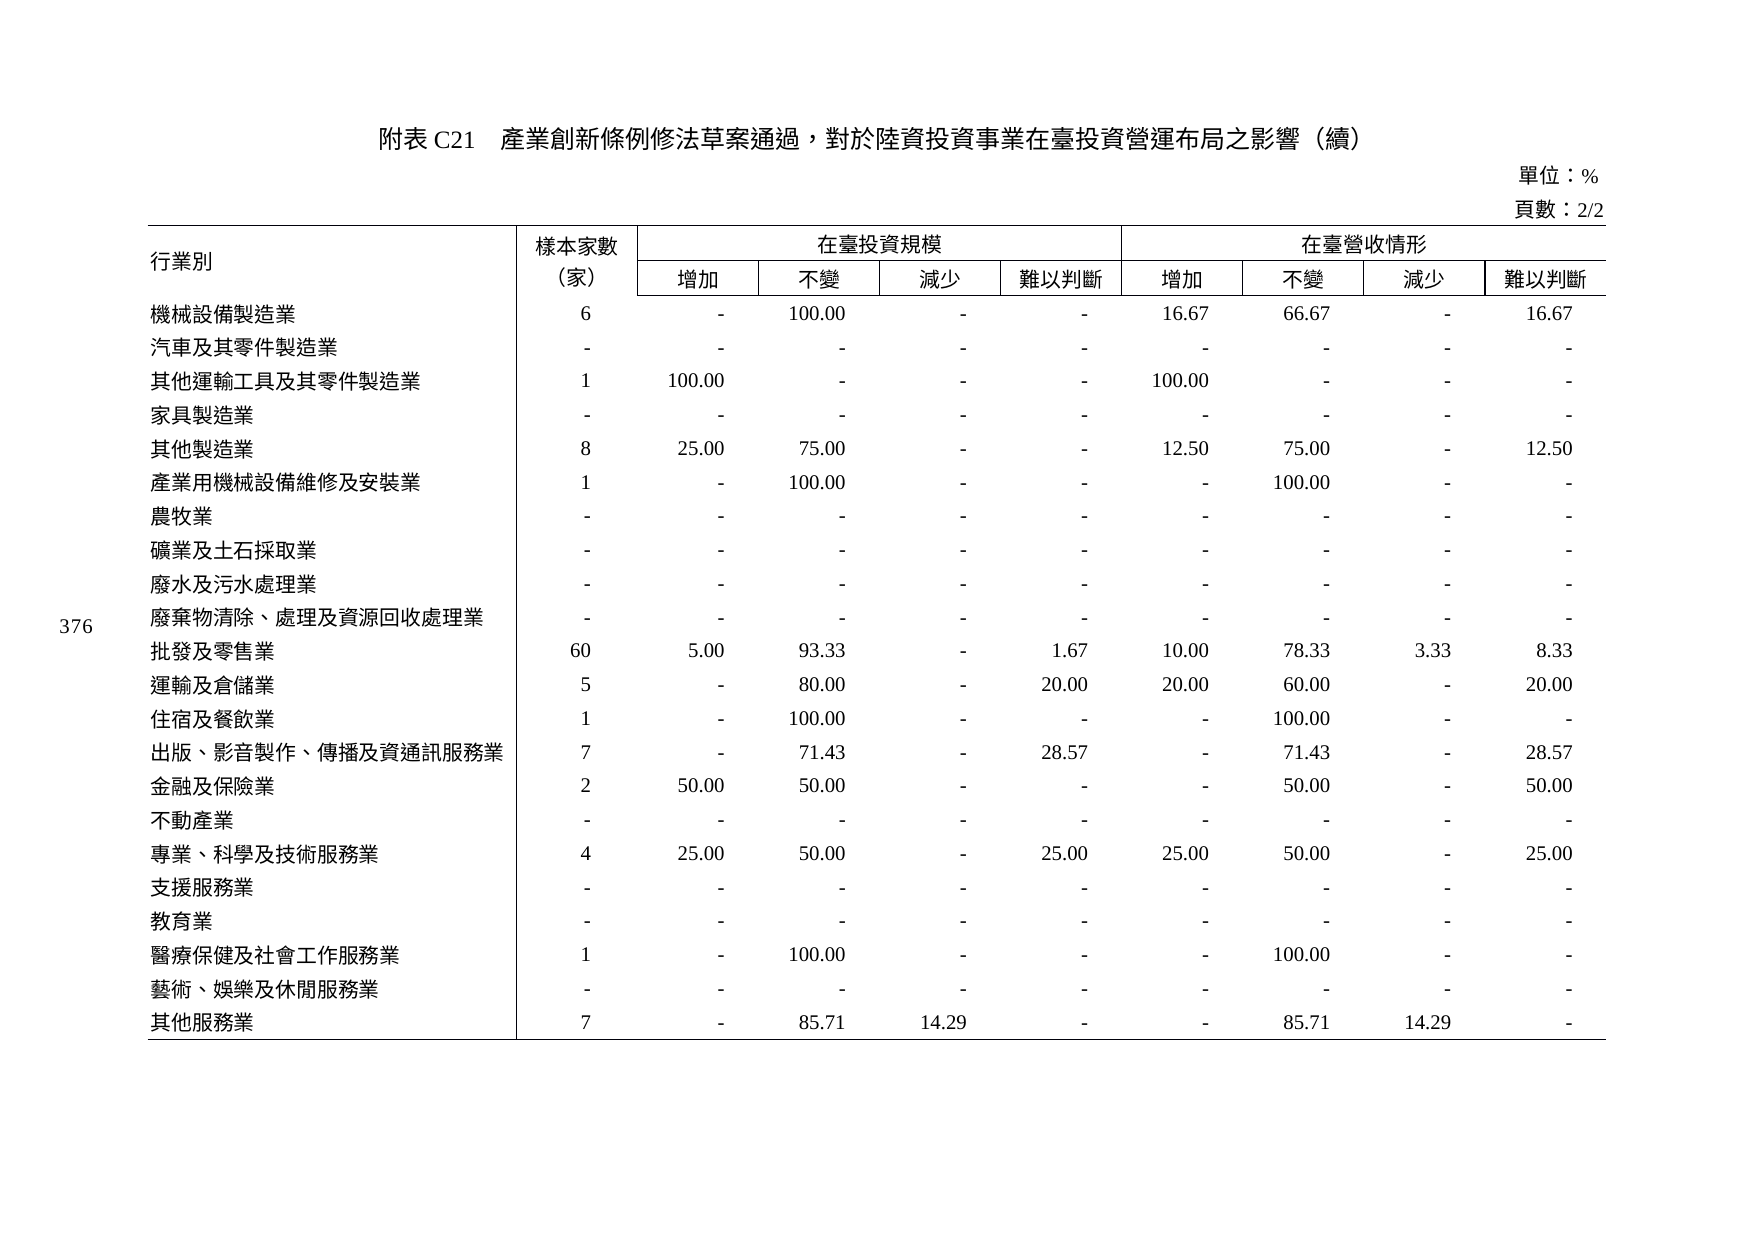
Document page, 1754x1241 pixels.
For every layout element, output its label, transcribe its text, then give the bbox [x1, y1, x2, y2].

table_cell 28.57 [1485, 735, 1606, 768]
table_cell - [517, 870, 637, 903]
table_cell - [1485, 937, 1606, 971]
table_cell - [759, 397, 879, 431]
table_cell - [517, 397, 637, 431]
table_cell 1 [517, 701, 637, 735]
table_cell - [880, 296, 1001, 330]
table_cell 其他服務業 [148, 1005, 516, 1038]
table_cell 增加 [1122, 261, 1242, 295]
table_cell - [637, 532, 758, 566]
table_cell 100.00 [1243, 701, 1364, 735]
table_cell 100.00 [637, 364, 758, 397]
table_cell 增加 [638, 261, 758, 295]
table_cell - [637, 330, 758, 363]
table_cell - [1001, 566, 1122, 600]
table_cell 1 [517, 364, 637, 397]
table_cell 20.00 [1122, 667, 1243, 701]
table_cell - [1001, 701, 1122, 735]
table_cell 5.00 [637, 634, 758, 667]
table_cell 66.67 [1243, 296, 1364, 330]
table_cell - [1364, 330, 1485, 363]
table_cell - [759, 904, 879, 937]
table_cell - [1364, 904, 1485, 937]
table_cell - [759, 802, 879, 836]
table_cell - [1122, 802, 1243, 836]
table_cell - [880, 600, 1001, 633]
table_cell - [1364, 836, 1485, 870]
table_cell - [1364, 971, 1485, 1005]
table_cell - [1122, 769, 1243, 802]
table_cell - [637, 1005, 758, 1038]
table_cell 6 [517, 295, 637, 330]
table_cell - [1001, 904, 1122, 937]
table_cell - [1364, 600, 1485, 633]
table_cell - [1243, 499, 1364, 532]
table_cell - [1001, 532, 1122, 566]
table_cell - [759, 499, 879, 532]
table_cell 71.43 [1243, 735, 1364, 768]
table_cell - [1122, 870, 1243, 903]
table_cell - [1364, 397, 1485, 431]
table_cell 3.33 [1364, 634, 1485, 667]
table_cell 85.71 [759, 1005, 879, 1038]
table_cell - [1364, 532, 1485, 566]
table_cell - [1243, 364, 1364, 397]
table_cell - [517, 802, 637, 836]
table_cell - [1122, 904, 1243, 937]
table_header 附表C21 產業創新條例修法草案通過，對於陸資投資事業在臺投資營運布局之影響（續） [148, 118, 1606, 158]
table_cell - [1122, 1005, 1243, 1038]
table_cell - [1485, 330, 1606, 363]
table_cell - [1243, 870, 1364, 903]
table_cell 4 [517, 836, 637, 870]
table_cell 不動產業 [148, 802, 516, 836]
table_cell - [1243, 802, 1364, 836]
table_cell - [1485, 566, 1606, 600]
table_cell - [1122, 937, 1243, 971]
table_cell - [880, 634, 1001, 667]
table_cell - [1485, 701, 1606, 735]
table_cell - [880, 532, 1001, 566]
table_cell - [1243, 330, 1364, 363]
table_cell - [1485, 499, 1606, 532]
table_cell - [1364, 701, 1485, 735]
table_cell 28.57 [1001, 735, 1122, 768]
table_cell 50.00 [759, 769, 879, 802]
table_cell 出版、影音製作、傳播及資通訊服務業 [148, 735, 516, 768]
table_cell 在臺營收情形 [1122, 226, 1606, 260]
table_cell - [517, 499, 637, 532]
table_cell - [637, 465, 758, 498]
table_cell - [1001, 870, 1122, 903]
table_cell - [880, 431, 1001, 465]
table_cell - [1001, 600, 1122, 633]
table_cell - [1122, 330, 1243, 363]
table_cell - [1122, 971, 1243, 1005]
table_cell - [1001, 431, 1122, 465]
table_cell 2 [517, 769, 637, 802]
table_cell - [1485, 532, 1606, 566]
table_cell 14.29 [880, 1005, 1001, 1038]
table_cell - [1364, 431, 1485, 465]
table_cell - [1485, 904, 1606, 937]
table_cell - [637, 904, 758, 937]
table_cell 農牧業 [148, 499, 516, 532]
table_cell - [880, 364, 1001, 397]
table_cell 7 [517, 735, 637, 768]
table_cell - [1122, 499, 1243, 532]
table_cell - [880, 769, 1001, 802]
table_cell 25.00 [637, 836, 758, 870]
table_cell 60.00 [1243, 667, 1364, 701]
table_cell 100.00 [759, 937, 879, 971]
table_cell - [637, 566, 758, 600]
table_cell - [1485, 364, 1606, 397]
table_cell - [1001, 769, 1122, 802]
table_cell - [1001, 499, 1122, 532]
table_cell - [1243, 600, 1364, 633]
table_cell - [1364, 937, 1485, 971]
table_cell - [759, 330, 879, 363]
table_cell - [1001, 296, 1122, 330]
table_cell - [880, 465, 1001, 498]
table_cell - [1485, 870, 1606, 903]
table_cell - [637, 600, 758, 633]
table_cell 93.33 [759, 634, 879, 667]
table_cell - [1364, 499, 1485, 532]
table_cell - [1243, 397, 1364, 431]
table_cell - [880, 937, 1001, 971]
table_cell 減少 [880, 261, 1000, 295]
table_cell - [1485, 802, 1606, 836]
table_cell - [1001, 971, 1122, 1005]
table_cell 50.00 [637, 769, 758, 802]
table_cell 1 [517, 465, 637, 498]
table_cell - [1364, 465, 1485, 498]
table_cell - [1001, 465, 1122, 498]
table_cell 汽車及其零件製造業 [148, 330, 516, 363]
table_cell - [759, 532, 879, 566]
table_cell 支援服務業 [148, 870, 516, 903]
table_cell - [637, 397, 758, 431]
table_cell - [880, 499, 1001, 532]
table_cell - [1001, 364, 1122, 397]
table_cell - [517, 566, 637, 600]
table_cell - [517, 971, 637, 1005]
table_cell - [759, 566, 879, 600]
table_cell 不變 [759, 261, 879, 295]
table_cell - [880, 971, 1001, 1005]
table_cell - [1485, 600, 1606, 633]
table_cell 12.50 [1485, 431, 1606, 465]
table_cell 運輸及倉儲業 [148, 667, 516, 701]
table_cell - [637, 802, 758, 836]
table_cell - [1001, 937, 1122, 971]
table_cell - [1243, 904, 1364, 937]
table_cell - [517, 600, 637, 633]
table_cell - [880, 667, 1001, 701]
table_cell 20.00 [1485, 667, 1606, 701]
table_cell 100.00 [1122, 364, 1243, 397]
table_cell - [759, 600, 879, 633]
table_cell 50.00 [759, 836, 879, 870]
table_cell 行業別 [148, 226, 516, 295]
table_cell 25.00 [1001, 836, 1122, 870]
table_cell 藝術、娛樂及休閒服務業 [148, 971, 516, 1005]
table_cell - [880, 397, 1001, 431]
table_cell - [1485, 465, 1606, 498]
table_cell - [1485, 397, 1606, 431]
table_cell 住宿及餐飲業 [148, 701, 516, 735]
table_cell - [637, 971, 758, 1005]
table_cell - [517, 330, 637, 363]
table_cell 5 [517, 667, 637, 701]
table_cell - [1001, 330, 1122, 363]
table_cell 16.67 [1122, 296, 1243, 330]
table_cell 其他運輸工具及其零件製造業 [148, 364, 516, 397]
table_cell 25.00 [1122, 836, 1243, 870]
table_cell 25.00 [1485, 836, 1606, 870]
table_cell - [1364, 364, 1485, 397]
table_cell - [880, 701, 1001, 735]
table_cell - [1001, 1005, 1122, 1038]
table_cell 產業用機械設備維修及安裝業 [148, 465, 516, 498]
table_cell 60 [517, 634, 637, 667]
table_cell 12.50 [1122, 431, 1243, 465]
table_cell 單位：% [148, 158, 1606, 192]
table_cell 醫療保健及社會工作服務業 [148, 937, 516, 971]
table_cell 80.00 [759, 667, 879, 701]
table_cell - [1122, 397, 1243, 431]
table_cell - [1001, 397, 1122, 431]
table_cell 50.00 [1485, 769, 1606, 802]
table_cell 8.33 [1485, 634, 1606, 667]
table_cell - [759, 971, 879, 1005]
table_cell - [1001, 802, 1122, 836]
table_cell - [1122, 532, 1243, 566]
table_cell - [637, 667, 758, 701]
table_cell - [1243, 971, 1364, 1005]
table_cell - [1364, 769, 1485, 802]
table_cell - [1122, 701, 1243, 735]
table_cell - [637, 296, 758, 330]
table_cell - [637, 870, 758, 903]
table_cell 50.00 [1243, 836, 1364, 870]
table_cell 礦業及土石採取業 [148, 532, 516, 566]
table_cell 100.00 [1243, 937, 1364, 971]
table_cell 廢水及污水處理業 [148, 566, 516, 600]
table_cell - [759, 364, 879, 397]
table_cell 1 [517, 937, 637, 971]
table_cell 家具製造業 [148, 397, 516, 431]
table_cell 25.00 [637, 431, 758, 465]
table_cell 頁數：2/2 [148, 192, 1606, 225]
table_cell 75.00 [759, 431, 879, 465]
table_cell 1.67 [1001, 634, 1122, 667]
table_cell - [1364, 802, 1485, 836]
table_cell 20.00 [1001, 667, 1122, 701]
table_cell - [1122, 600, 1243, 633]
table_cell 難以判斷 [1001, 261, 1121, 295]
table_cell 在臺投資規模 [638, 226, 1121, 260]
table_cell 廢棄物清除、處理及資源回收處理業 [148, 600, 516, 633]
table_cell - [637, 499, 758, 532]
table_cell 75.00 [1243, 431, 1364, 465]
table_cell 難以判斷 [1486, 261, 1606, 295]
table_cell - [1364, 667, 1485, 701]
table_cell - [637, 701, 758, 735]
table_cell - [1122, 735, 1243, 768]
table_cell - [880, 566, 1001, 600]
table_cell 8 [517, 431, 637, 465]
table_cell - [517, 904, 637, 937]
table_cell 不變 [1243, 261, 1363, 295]
table_cell - [637, 937, 758, 971]
table_cell 71.43 [759, 735, 879, 768]
table_cell - [880, 802, 1001, 836]
table_cell 專業、科學及技術服務業 [148, 836, 516, 870]
table_cell - [1364, 296, 1485, 330]
table_cell - [1364, 566, 1485, 600]
table_cell - [880, 870, 1001, 903]
table_cell 機械設備製造業 [148, 295, 516, 330]
table_cell - [1364, 735, 1485, 768]
table_cell - [1485, 971, 1606, 1005]
table_cell 16.67 [1485, 296, 1606, 330]
table_cell - [880, 904, 1001, 937]
table_cell 100.00 [759, 296, 879, 330]
table_cell - [880, 836, 1001, 870]
table_cell - [1122, 465, 1243, 498]
table_cell 教育業 [148, 904, 516, 937]
table_cell 減少 [1364, 261, 1484, 295]
table_cell 樣本家數（家） [517, 226, 637, 295]
table_cell - [1243, 566, 1364, 600]
table_cell 100.00 [1243, 465, 1364, 498]
table_cell 85.71 [1243, 1005, 1364, 1038]
table_cell - [759, 870, 879, 903]
table_cell 100.00 [759, 465, 879, 498]
table_cell - [1364, 870, 1485, 903]
table_cell 其他製造業 [148, 431, 516, 465]
table_cell 7 [517, 1005, 637, 1038]
table_cell 10.00 [1122, 634, 1243, 667]
table_cell 14.29 [1364, 1005, 1485, 1038]
table_cell 78.33 [1243, 634, 1364, 667]
table_cell - [517, 532, 637, 566]
table_cell - [880, 330, 1001, 363]
table_cell 金融及保險業 [148, 769, 516, 802]
table_cell 50.00 [1243, 769, 1364, 802]
table_cell - [637, 735, 758, 768]
table_cell - [1122, 566, 1243, 600]
table_cell - [1243, 532, 1364, 566]
table_cell - [880, 735, 1001, 768]
table_cell 100.00 [759, 701, 879, 735]
table_cell - [1485, 1005, 1606, 1038]
table_cell 批發及零售業 [148, 634, 516, 667]
